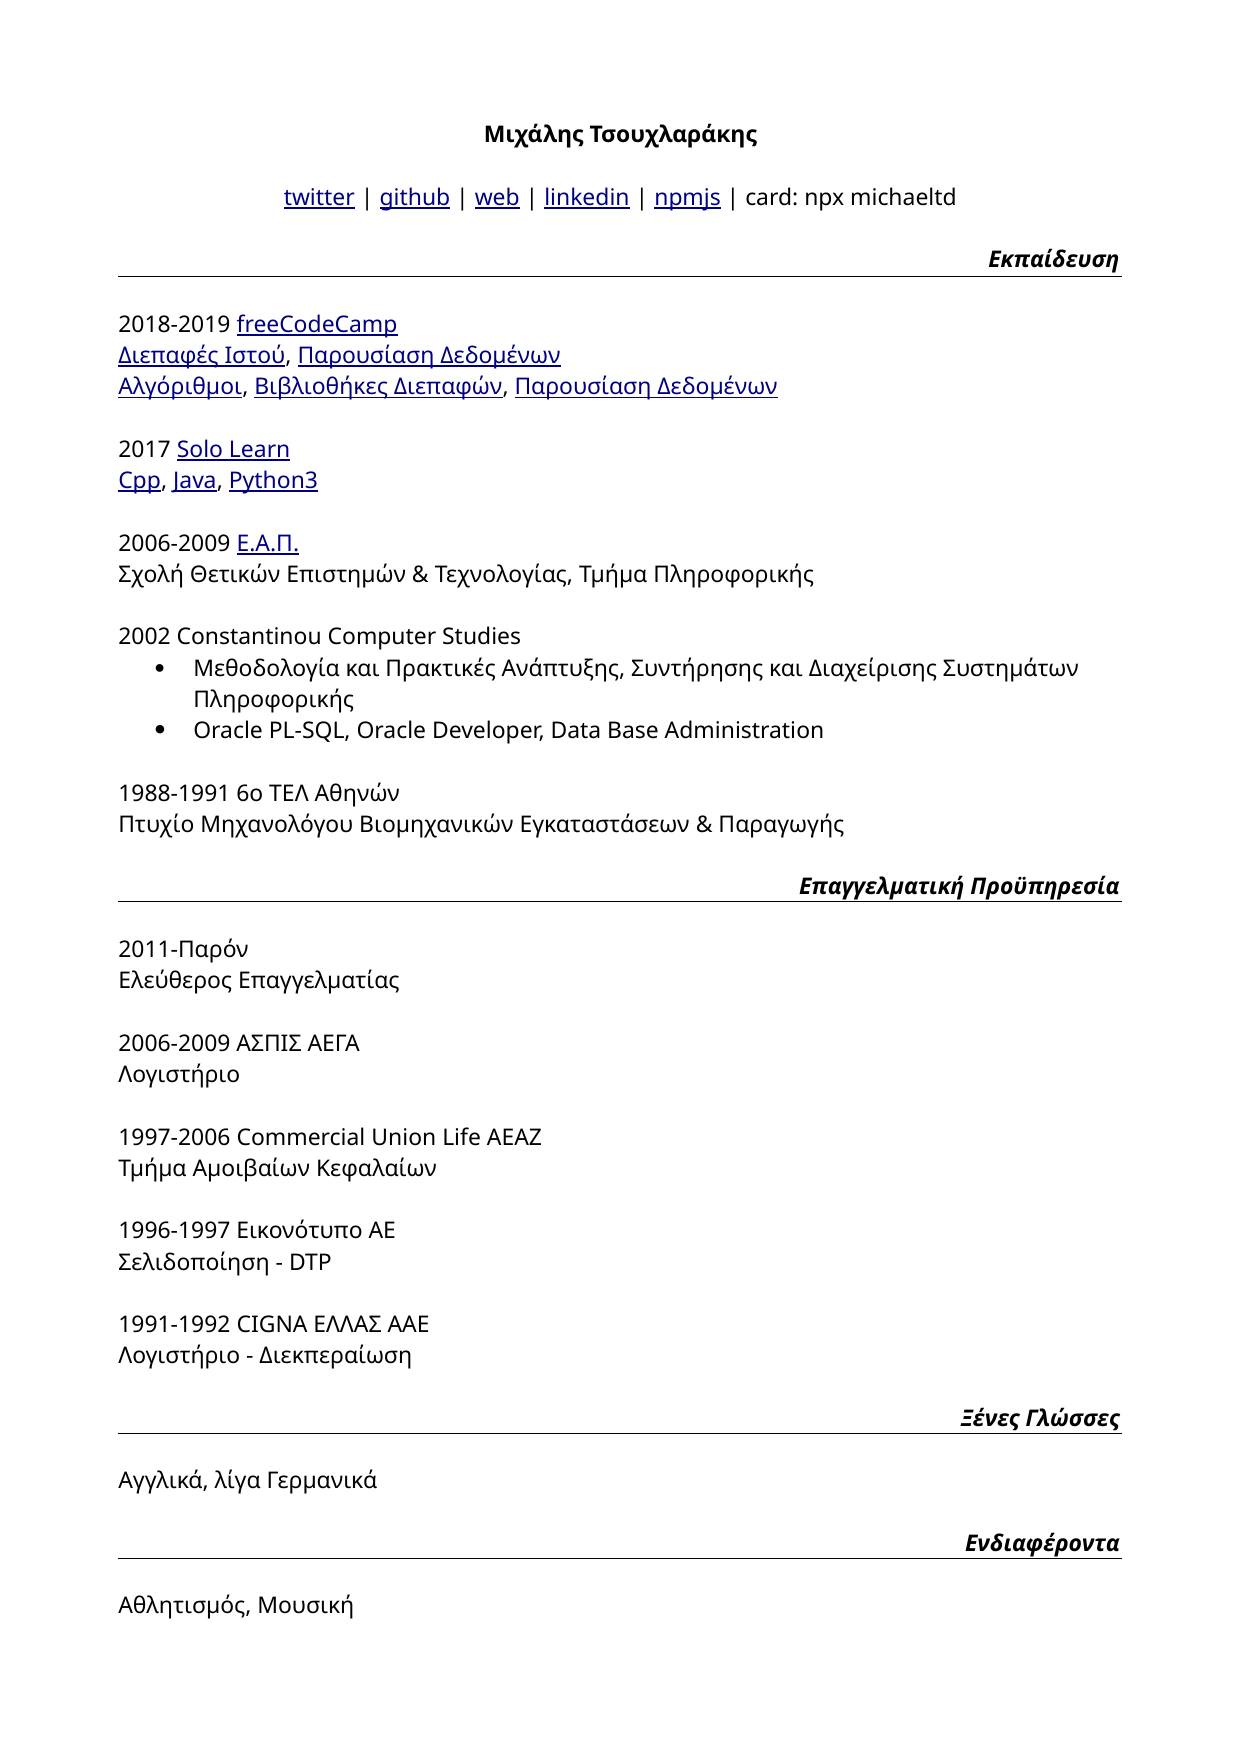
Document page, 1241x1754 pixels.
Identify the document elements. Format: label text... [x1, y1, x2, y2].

text 1997-2006 Commercial Union Life ΑΕΑΖ [118, 1120, 1122, 1152]
list Oracle PL-SQL, Oracle Developer, Data Base Administration [156, 714, 1122, 745]
text Ενδιαφέροντα [118, 1527, 1122, 1558]
text 2017 Solo Learn [118, 433, 1122, 464]
text Μιχάλης Τσουχλαράκης [118, 118, 1122, 149]
list Μεθοδολογία και Πρακτικές Ανάπτυξης, Συντήρησης και Διαχείρισης Συστημάτων Πληροφορικής [156, 652, 1122, 714]
text 1996-1997 Εικονότυπο ΑΕ [118, 1214, 1122, 1245]
text Τμήμα Αμοιβαίων Κεφαλαίων [118, 1152, 1122, 1183]
text 1988-1991 6ο ΤΕΛ Αθηνών [118, 777, 1122, 808]
text Επαγγελματική Προϋπηρεσία [118, 870, 1122, 901]
text 2006-2009 ΑΣΠΙΣ ΑΕΓΑ [118, 1027, 1122, 1058]
text Λογιστήριο [118, 1058, 1122, 1089]
text Εκπαίδευση [118, 243, 1122, 276]
text 2011-Παρόν [118, 933, 1122, 964]
text 2002 Constantinou Computer Studies [118, 620, 1122, 652]
text Σχολή Θετικών Επιστημών & Τεχνολογίας, Τμήμα Πληροφορικής [118, 558, 1122, 589]
text 2006-2009 Ε.Α.Π. [118, 527, 1122, 558]
text Ξένες Γλώσσες [118, 1402, 1122, 1433]
text 2018-2019 freeCodeCamp Διεπαφές Ιστού, Παρουσίαση Δεδομένων [118, 308, 1122, 370]
text twitter | github | web | linkedin | npmjs | card: npx michaeltd [118, 181, 1122, 212]
text Αθλητισμός, Μουσική [118, 1589, 1122, 1621]
text Ελεύθερος Επαγγελματίας [118, 964, 1122, 995]
text Πτυχίο Μηχανολόγου Βιομηχανικών Εγκαταστάσεων & Παραγωγής [118, 808, 1122, 839]
text 1991-1992 CIGNA ΕΛΛΑΣ ΑΑΕ [118, 1308, 1122, 1339]
text Λογιστήριο - Διεκπεραίωση [118, 1339, 1122, 1370]
text Αγγλικά, λίγα Γερμανικά [118, 1464, 1122, 1496]
text Cpp, Java, Python3 [118, 464, 1122, 495]
text Σελιδοποίηση - DTP [118, 1245, 1122, 1277]
text Αλγόριθμοι, Βιβλιοθήκες Διεπαφών, Παρουσίαση Δεδομένων [118, 370, 1122, 402]
